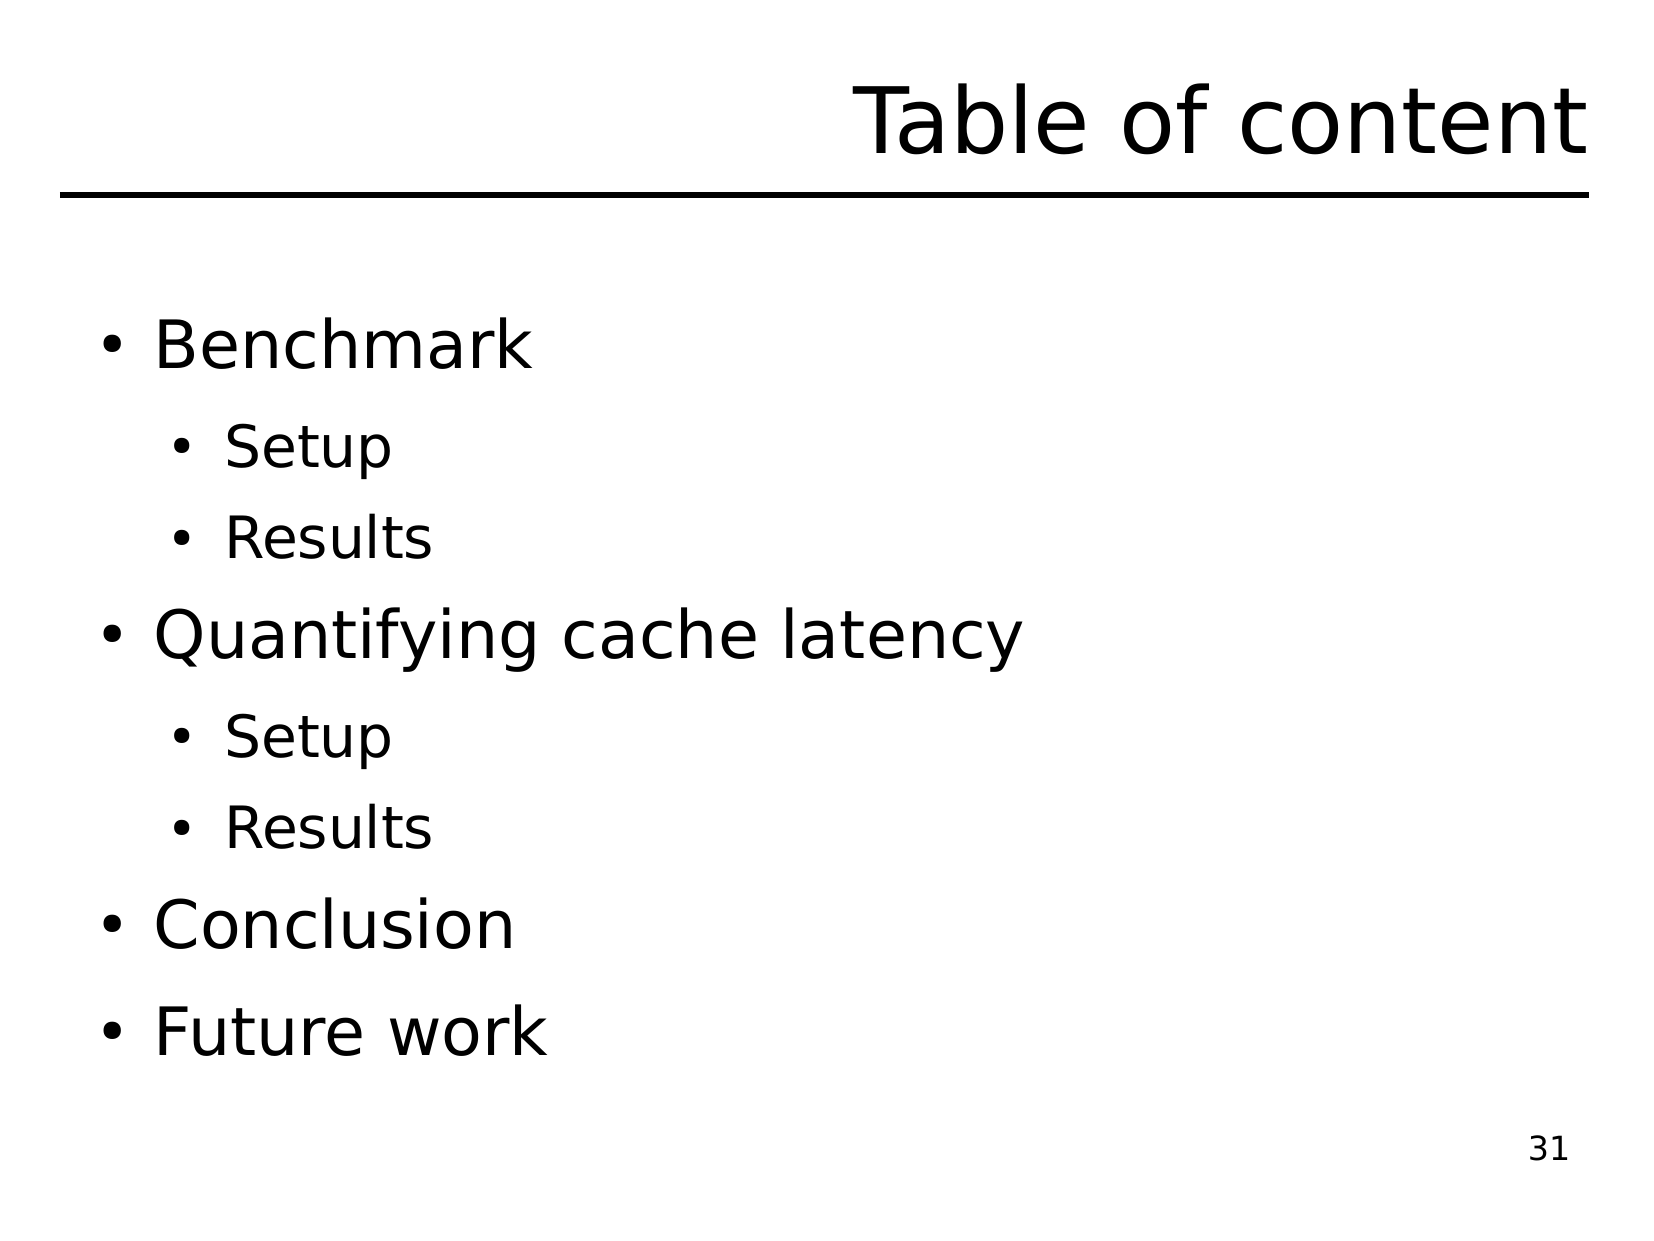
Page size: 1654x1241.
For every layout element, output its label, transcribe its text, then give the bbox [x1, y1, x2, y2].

title Table of content [101, 17, 1590, 226]
list Benchmark Setup Results Quantifying cache latency Setup Results Conclusion Future work [82, 306, 1571, 1111]
